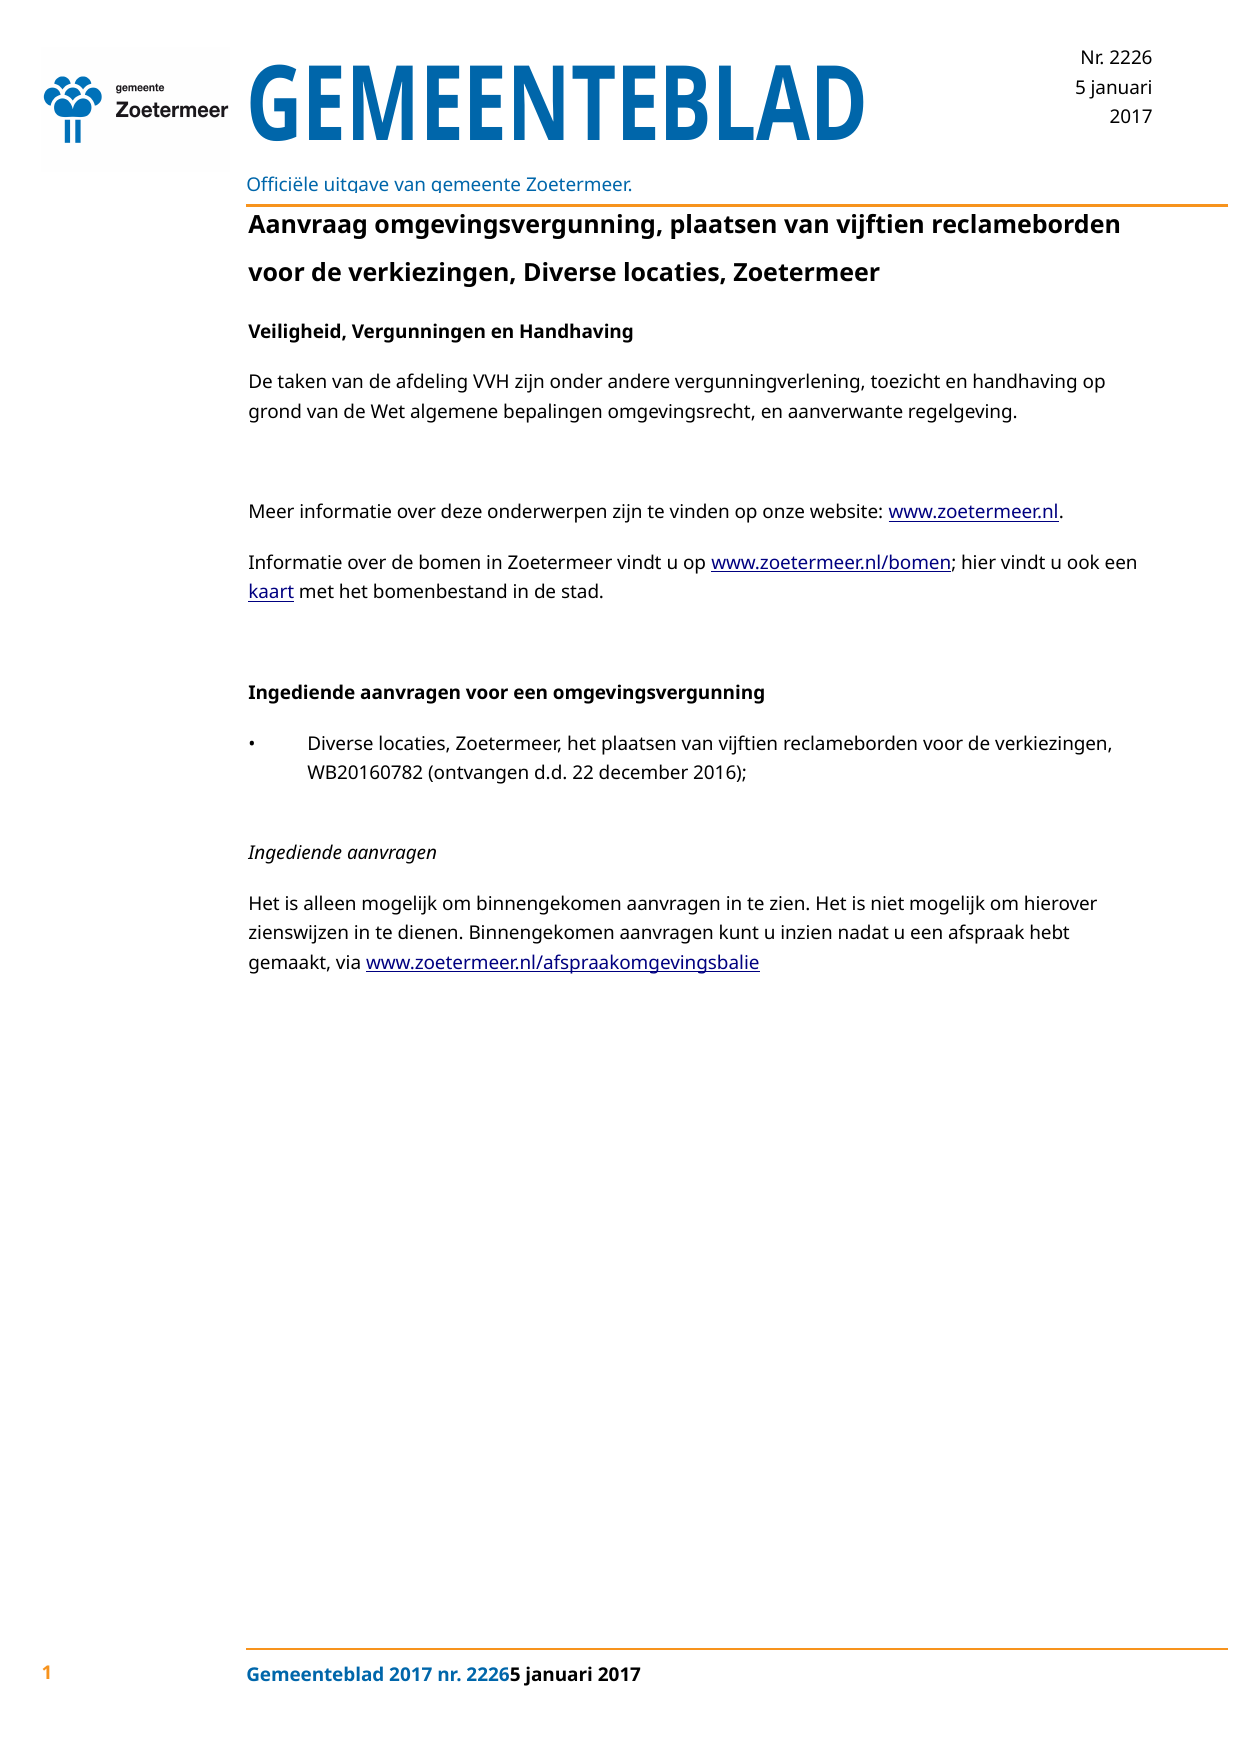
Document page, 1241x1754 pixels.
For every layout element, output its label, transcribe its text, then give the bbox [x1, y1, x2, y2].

picture [41, 47, 231, 172]
list Diverse locaties, Zoetermeer, het plaatsen van vijftien reclameborden voor de verkiezingen, WB20160782 (ontvangen d.d. 22 december 2016); [248, 730, 1152, 785]
text De taken van de afdeling VVH zijn onder andere vergunningverlening, toezicht en handhaving op grond van de Wet algemene bepalingen omgevingsrecht, en aanverwante regelgeving. [248, 368, 1152, 424]
text Het is alleen mogelijk om binnengekomen aanvragen in te zien. Het is niet mogelijk om hierover zienswijzen in te dienen. Binnengekomen aanvragen kunt u inzien nadat u een afspraak hebt gemaakt, via www.zoetermeer.nl/afspraakomgevingsbalie [248, 890, 1152, 975]
text Ingediende aanvragen [248, 839, 1152, 865]
text Veiligheid, Vergunningen en Handhaving [248, 318, 1152, 344]
text Meer informatie over deze onderwerpen zijn te vinden op onze website: www.zoetermeer.nl. [248, 499, 1152, 524]
text Aanvraag omgevingsvergunning, plaatsen van vijftien reclameborden voor de verkiezingen, Diverse locaties, Zoetermeer [248, 207, 1152, 288]
text Informatie over de bomen in Zoetermeer vindt u op www.zoetermeer.nl/bomen; hier vindt u ook een kaart met het bomenbestand in de stad. [248, 549, 1152, 604]
text Ingediende aanvragen voor een omgevingsvergunning [248, 679, 1152, 705]
